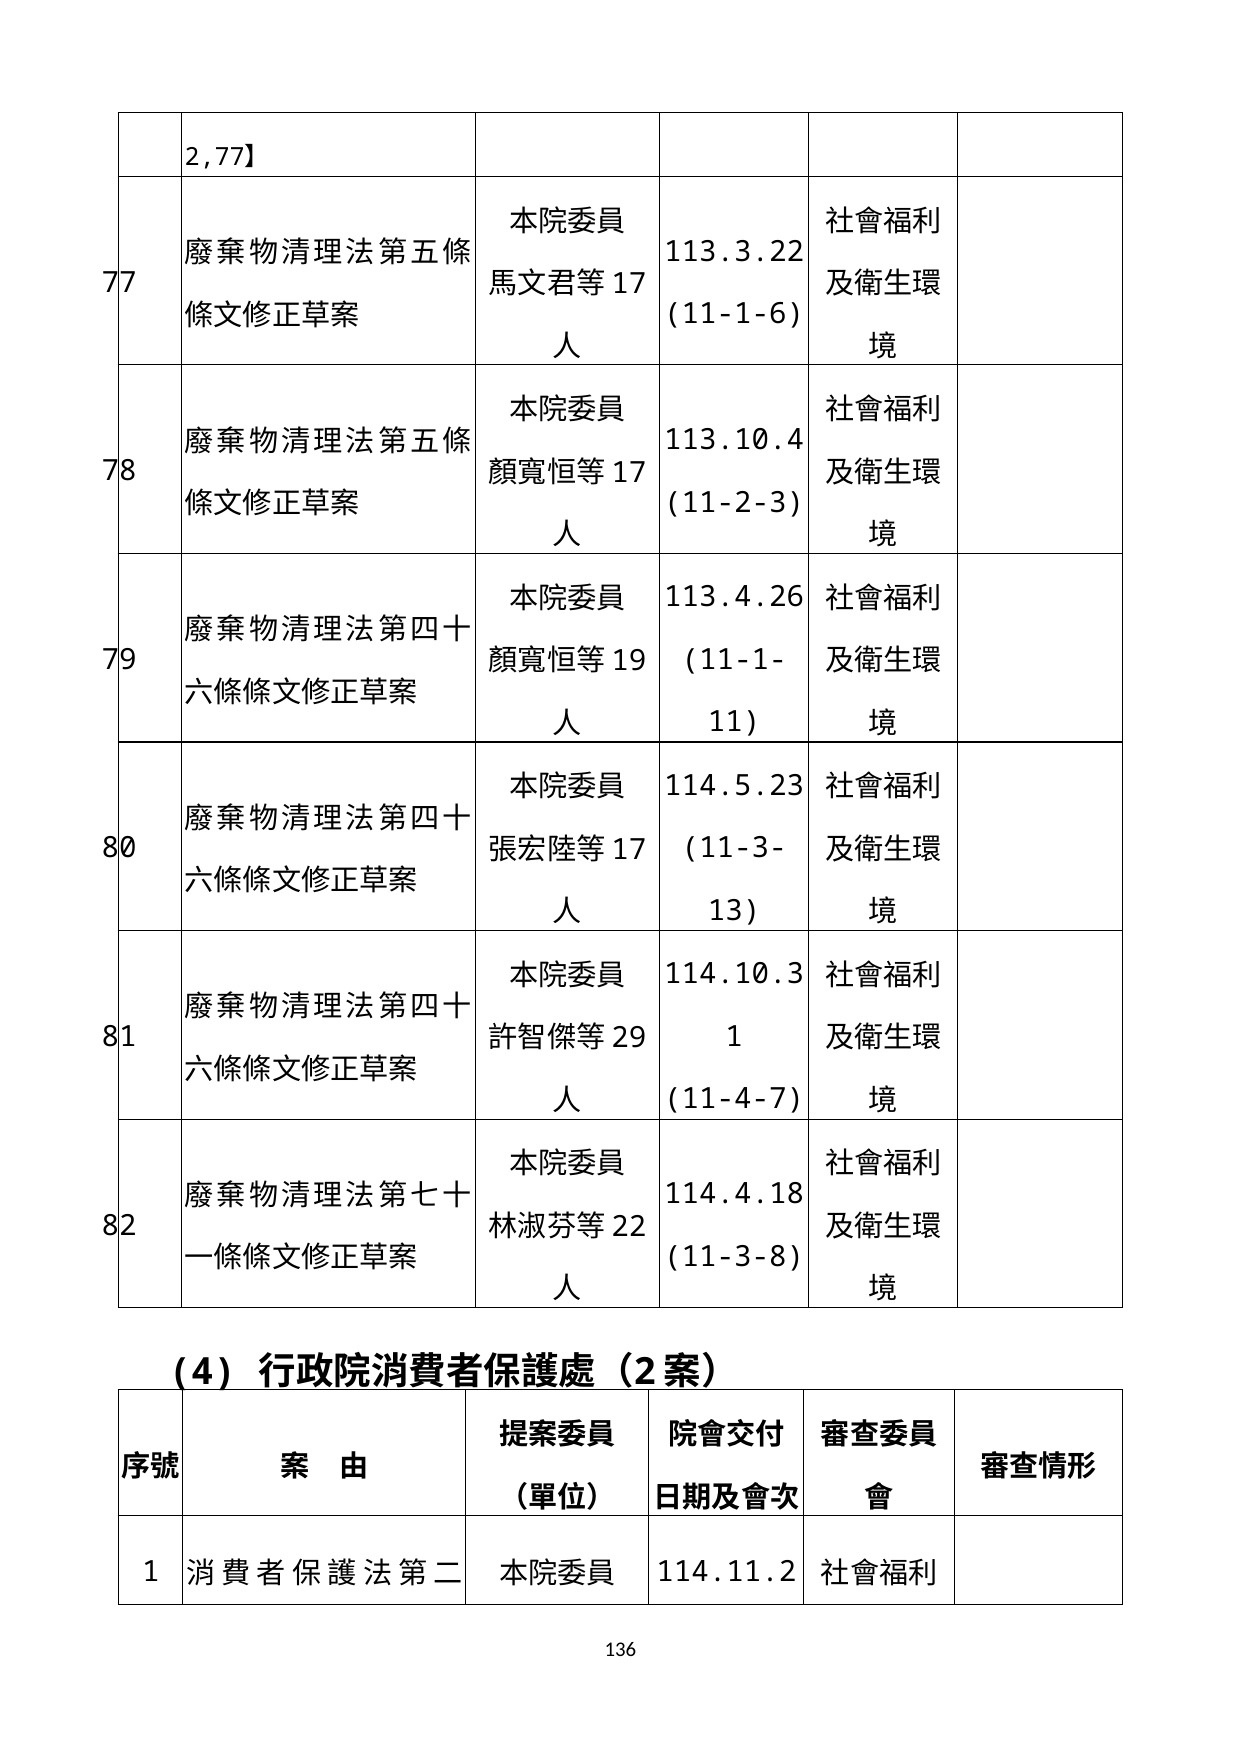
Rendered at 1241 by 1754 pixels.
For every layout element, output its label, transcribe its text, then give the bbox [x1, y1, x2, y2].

table_header 審查情形 [955, 1390, 1122, 1515]
table_cell 社會福利及衛生環境 [809, 365, 957, 553]
table_header 提案委員 （單位） [466, 1390, 648, 1515]
table_cell 廢棄物清理法第五條條文修正草案 [182, 177, 475, 364]
table_cell 本院委員 顏寬恒等17人 [476, 365, 659, 553]
table_cell [660, 113, 808, 176]
table_cell 社會福利及衛生環境 [809, 177, 957, 364]
table_cell 廢棄物清理法第四十六條條文修正草案 [182, 743, 475, 930]
table_header 院會交付 日期及會次 [649, 1390, 803, 1515]
table_cell [958, 177, 1122, 364]
table_cell [958, 931, 1122, 1118]
table_cell 廢棄物清理法第四十六條條文修正草案 [182, 931, 475, 1118]
table_cell 本院委員 林淑芬等22人 [476, 1120, 659, 1307]
table_cell 消費者保護法第二 [183, 1516, 465, 1604]
table_cell [119, 113, 181, 176]
table_cell [958, 113, 1122, 176]
table_cell 113.3.22 (11-1-6) [660, 177, 808, 364]
table_cell 113.4.26 (11-1-11) [660, 554, 808, 741]
table_cell 本院委員 許智傑等29人 [476, 931, 659, 1118]
table_cell 社會福利及衛生環境 [809, 931, 957, 1118]
table_cell 113.10.4 (11-2-3) [660, 365, 808, 553]
table_cell 114.10.31 (11-4-7) [660, 931, 808, 1118]
table_cell [958, 1120, 1122, 1307]
table_cell 社會福利及衛生環境 [809, 554, 957, 741]
table_cell [955, 1516, 1122, 1604]
table_header 序號 [119, 1390, 182, 1515]
table_cell 114.11.2 [649, 1516, 803, 1604]
table_cell 廢棄物清理法第五條條文修正草案 [182, 365, 475, 553]
table_cell [809, 113, 957, 176]
table_cell 廢棄物清理法第七十一條條文修正草案 [182, 1120, 475, 1307]
table_cell 114.4.18 (11-3-8) [660, 1120, 808, 1307]
table_header 審查委員會 [804, 1390, 954, 1515]
table_cell 114.5.23 (11-3-13) [660, 743, 808, 930]
table_cell 本院委員 顏寬恒等19人 [476, 554, 659, 741]
table_cell 社會福利及衛生環境 [809, 743, 957, 930]
table_cell 本院委員 [466, 1516, 648, 1604]
table_cell 本院委員 張宏陸等17人 [476, 743, 659, 930]
table_cell [119, 177, 181, 364]
table_cell 社會福利 [804, 1516, 954, 1604]
table_cell [119, 1120, 181, 1307]
table_cell [958, 554, 1122, 741]
table_cell [119, 931, 181, 1118]
table_header 案 由 [183, 1390, 465, 1515]
table_cell 2,77】 [182, 113, 475, 176]
table_cell [958, 743, 1122, 930]
table_cell [476, 113, 659, 176]
table_cell 廢棄物清理法第四十六條條文修正草案 [182, 554, 475, 741]
table_cell 社會福利及衛生環境 [809, 1120, 957, 1307]
table_cell 本院委員 馬文君等17人 [476, 177, 659, 364]
table_cell [119, 365, 181, 553]
table_cell [119, 1516, 182, 1604]
list 行政院消費者保護處（2案） [168, 1327, 1122, 1389]
table_cell [119, 743, 181, 930]
table_cell [119, 554, 181, 741]
table_cell [958, 365, 1122, 553]
